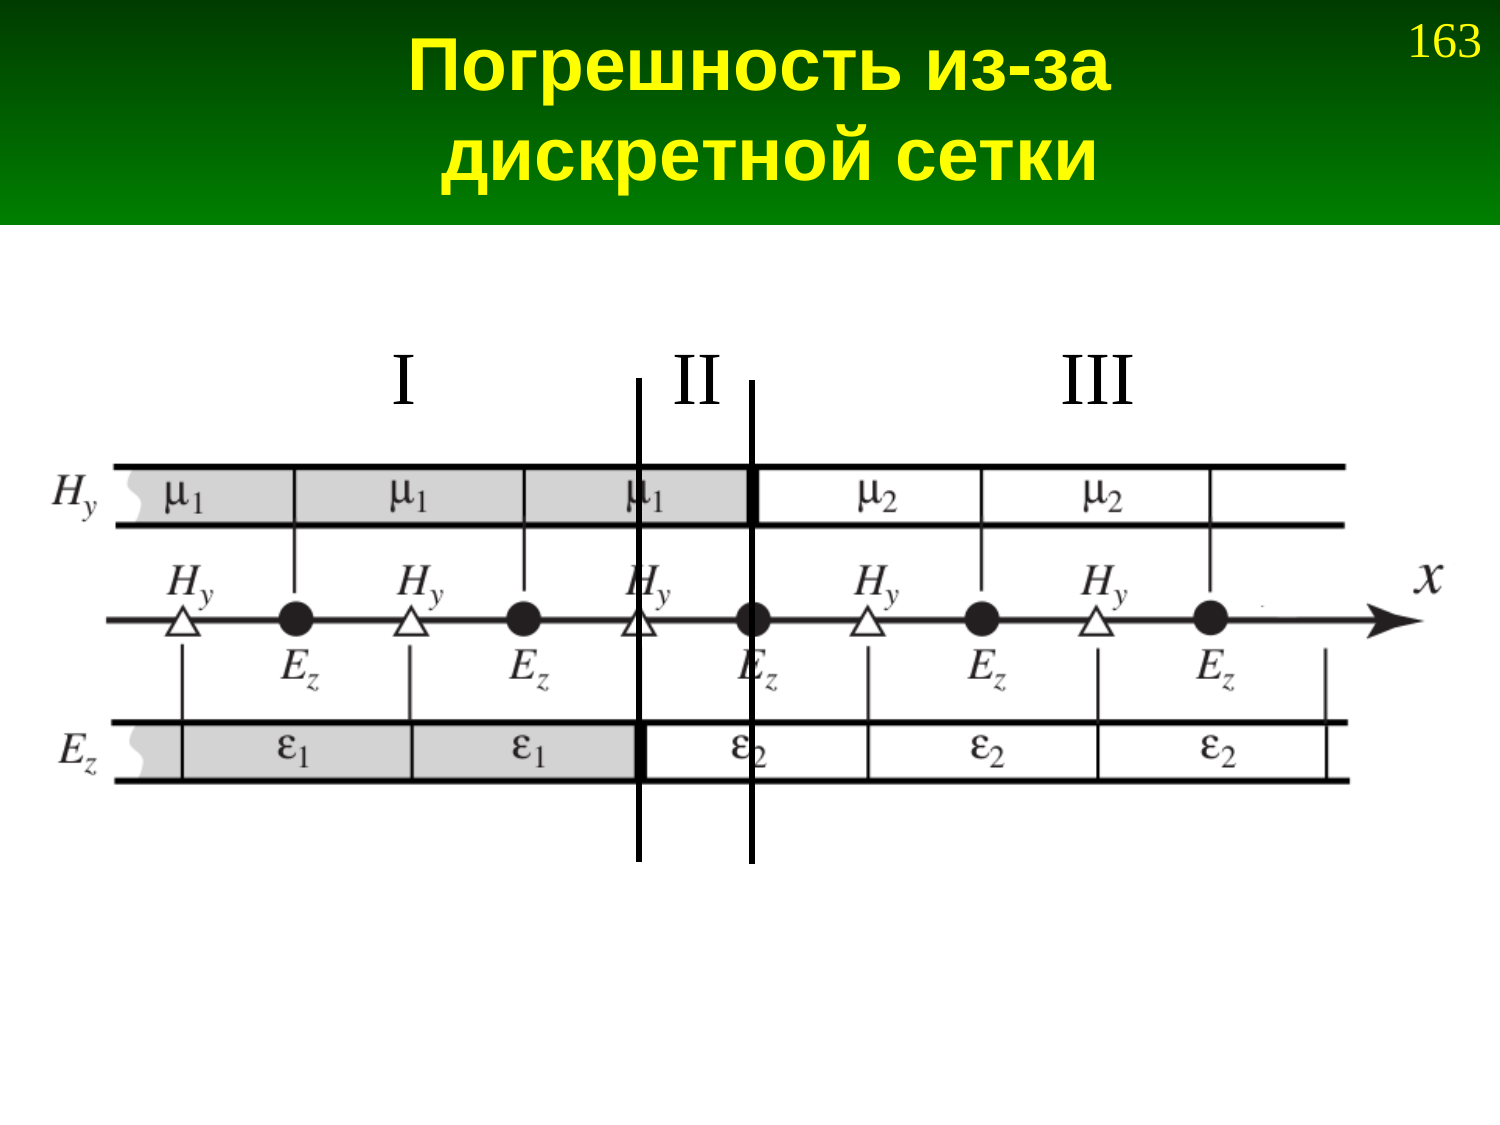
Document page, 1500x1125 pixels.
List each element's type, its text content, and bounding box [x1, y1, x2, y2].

picture [755, 436, 1465, 802]
text_box III [1045, 321, 1151, 427]
title Погрешность из-за дискретной сетки [100, 7, 1441, 204]
text_box II [657, 321, 738, 427]
text_box I [376, 321, 432, 427]
picture [642, 436, 749, 802]
picture [35, 436, 636, 802]
